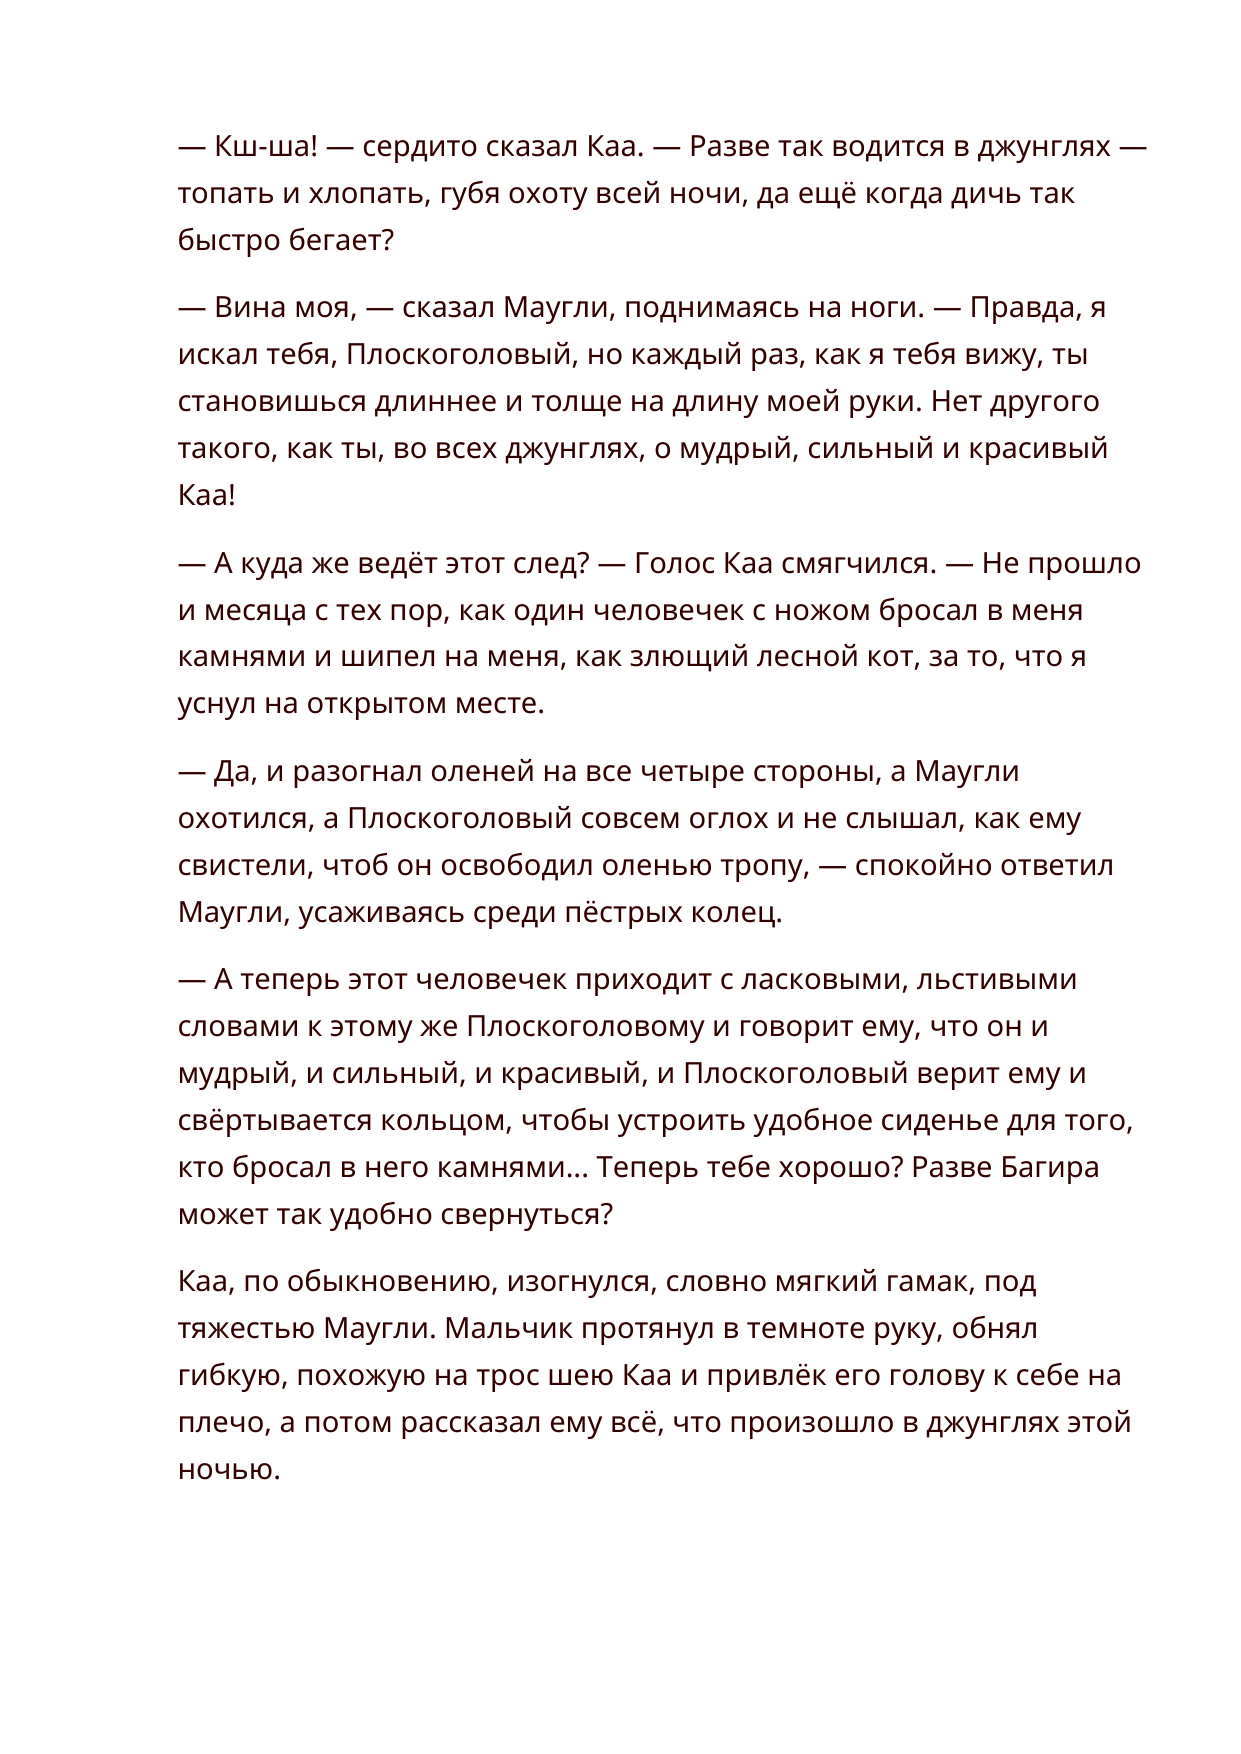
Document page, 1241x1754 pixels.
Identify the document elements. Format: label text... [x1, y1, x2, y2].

text — Вина моя, — сказал Маугли, поднимаясь на ноги. — Правда, я искал тебя, Плоскоголовый, но каждый раз, как я тебя вижу, ты становишься длиннее и толще на длину моей руки. Нет другого такого, как ты, во всех джунглях, о мудрый, сильный и красивый Каа! [177, 279, 1152, 514]
text Каа, по обыкновению, изогнулся, словно мягкий гамак, под тяжестью Маугли. Мальчик протянул в темноте руку, обнял гибкую, похожую на трос шею Каа и привлёк его голову к себе на плечо, а потом рассказал ему всё, что произошло в джунглях этой ночью. [177, 1253, 1152, 1488]
text — А куда же ведёт этот след? — Голос Каа смягчился. — Не прошло и месяца с тех пор, как один человечек с ножом бросал в меня камнями и шипел на меня, как злющий лесной кот, за то, что я уснул на открытом месте. [177, 535, 1152, 722]
text — Кш-ша! — сердито сказал Каа. — Разве так водится в джунглях — топать и хлопать, губя охоту всей ночи, да ещё когда дичь так быстро бегает? [177, 118, 1152, 259]
text — А теперь этот человечек приходит с ласковыми, льстивыми словами к этому же Плоскоголовому и говорит ему, что он и мудрый, и сильный, и красивый, и Плоскоголовый верит ему и свёртывается кольцом, чтобы устроить удобное сиденье для того, кто бросал в него камнями... Теперь тебе хорошо? Разве Багира может так удобно свернуться? [177, 951, 1152, 1233]
text — Да, и разогнал оленей на все четыре стороны, а Маугли охотился, а Плоскоголовый совсем оглох и не слышал, как ему свистели, чтоб он освободил оленью тропу, — спокойно ответил Маугли, усаживаясь среди пёстрых колец. [177, 743, 1152, 931]
